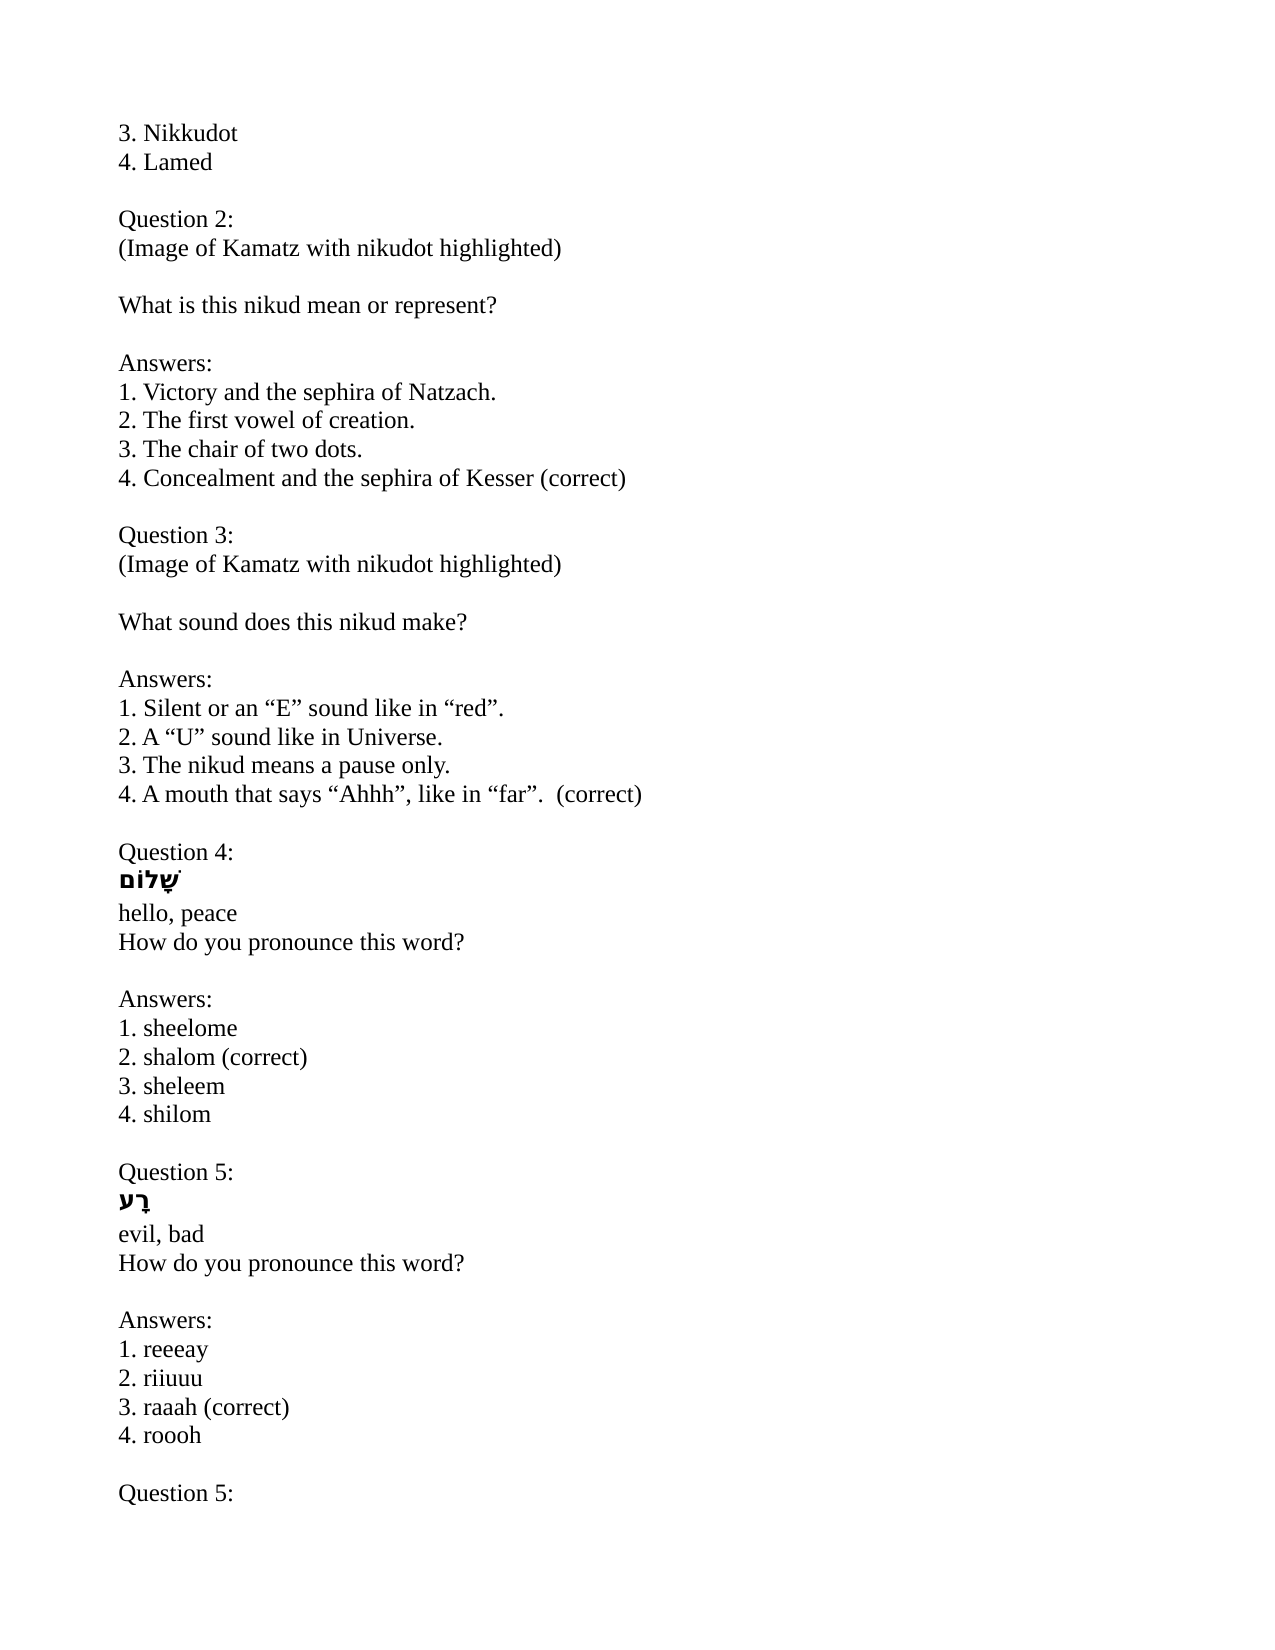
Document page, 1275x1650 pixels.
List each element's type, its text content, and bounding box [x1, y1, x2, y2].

text 4. Lamed [118, 147, 1157, 176]
text (Image of Kamatz with nikudot highlighted) [118, 549, 1157, 578]
text How do you pronounce this word? [118, 1248, 1157, 1277]
text 4. shilom [118, 1099, 1157, 1128]
text 4. A mouth that says “Ahhh”, like in “far”. (correct) [118, 779, 1157, 808]
text 1. Victory and the sephira of Natzach. [118, 377, 1157, 406]
text 3. The nikud means a pause only. [118, 751, 1157, 779]
text (Image of Kamatz with nikudot highlighted) [118, 233, 1157, 262]
text Question 5: [118, 1157, 1157, 1186]
text What sound does this nikud make? [118, 607, 1157, 636]
text Answers: [118, 348, 1157, 377]
text 3. The chair of two dots. [118, 434, 1157, 463]
text 3. Nikkudot [118, 118, 1157, 147]
text What is this nikud mean or represent? [118, 291, 1157, 319]
text Answers: [118, 1305, 1157, 1334]
text Answers: [118, 984, 1157, 1013]
text 4. Concealment and the sephira of Kesser (correct) [118, 463, 1157, 492]
text 2. The first vowel of creation. [118, 406, 1157, 434]
text 3. raaah (correct) [118, 1392, 1157, 1420]
text 4. roooh [118, 1420, 1157, 1449]
text 1. Silent or an “E” sound like in “red”. [118, 693, 1157, 722]
text רָע‎ [118, 1186, 1157, 1219]
text 2. A “U” sound like in Universe. [118, 722, 1157, 751]
text hello, peace [118, 898, 1157, 927]
text 2. riiuuu [118, 1363, 1157, 1392]
text Question 5: [118, 1478, 1157, 1507]
text Answers: [118, 664, 1157, 693]
text 3. sheleem [118, 1071, 1157, 1099]
text How do you pronounce this word? [118, 927, 1157, 956]
text שָׁלוֹם [118, 866, 1157, 898]
text Question 3: [118, 521, 1157, 549]
text 1. reeeay [118, 1334, 1157, 1363]
text 2. shalom (correct) [118, 1042, 1157, 1071]
text 1. sheelome [118, 1013, 1157, 1042]
text evil, bad [118, 1219, 1157, 1248]
text Question 2: [118, 204, 1157, 233]
text Question 4: [118, 837, 1157, 866]
